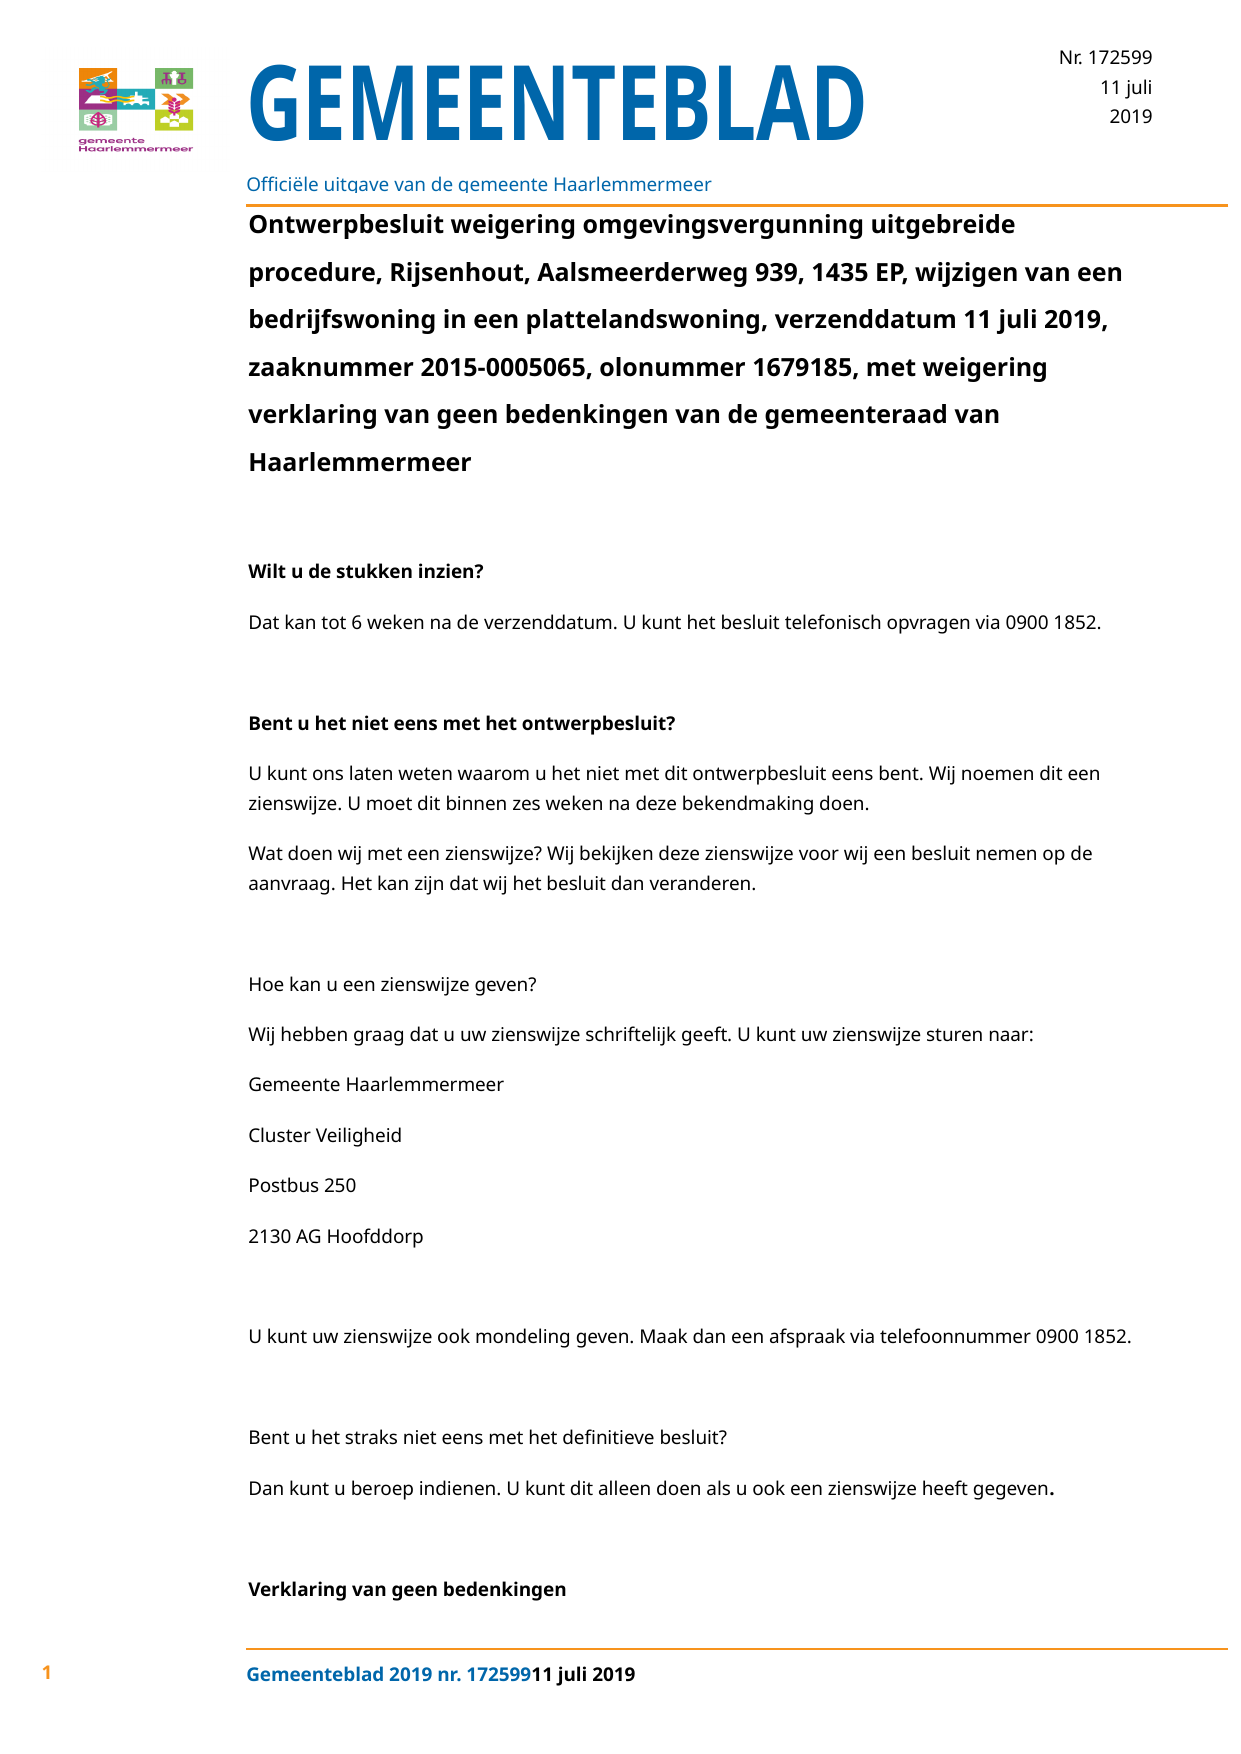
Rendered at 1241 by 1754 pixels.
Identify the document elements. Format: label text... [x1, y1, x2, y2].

text Bent u het straks niet eens met het definitieve besluit? [248, 1424, 1152, 1450]
text U kunt ons laten weten waarom u het niet met dit ontwerpbesluit eens bent. Wij noemen dit een zienswijze. U moet dit binnen zes weken na deze bekendmaking doen. [248, 760, 1152, 816]
picture [41, 47, 231, 172]
text Wij hebben graag dat u uw zienswijze schriftelijk geeft. U kunt uw zienswijze sturen naar: [248, 1021, 1152, 1047]
text Wilt u de stukken inzien? [248, 559, 1152, 584]
text U kunt uw zienswijze ook mondeling geven. Maak dan een afspraak via telefoonnummer 0900 1852. [248, 1324, 1152, 1349]
text Bent u het niet eens met het ontwerpbesluit? [248, 710, 1152, 736]
text Wat doen wij met een zienswijze? Wij bekijken deze zienswijze voor wij een besluit nemen op de aanvraag. Het kan zijn dat wij het besluit dan veranderen. [248, 840, 1152, 896]
text Gemeente Haarlemmermeer [248, 1072, 1152, 1097]
text Ontwerpbesluit weigering omgevingsvergunning uitgebreide procedure, Rijsenhout, Aalsmeerderweg 939, 1435 EP, wijzigen van een bedrijfswoning in een plattelandswoning, verzenddatum 11 juli 2019, zaaknummer 2015-0005065, olonummer 1679185, met weigering verklaring van geen bedenkingen van de gemeenteraad van Haarlemmermeer [248, 207, 1152, 479]
text Postbus 250 [248, 1172, 1152, 1198]
text Dat kan tot 6 weken na de verzenddatum. U kunt het besluit telefonisch opvragen via 0900 1852. [248, 609, 1152, 635]
text 2130 AG Hoofddorp [248, 1223, 1152, 1249]
text Dan kunt u beroep indienen. U kunt dit alleen doen als u ook een zienswijze heeft gegeven. [248, 1475, 1152, 1501]
text Verklaring van geen bedenkingen [248, 1576, 1152, 1602]
text Cluster Veiligheid [248, 1122, 1152, 1148]
text Hoe kan u een zienswijze geven? [248, 971, 1152, 997]
